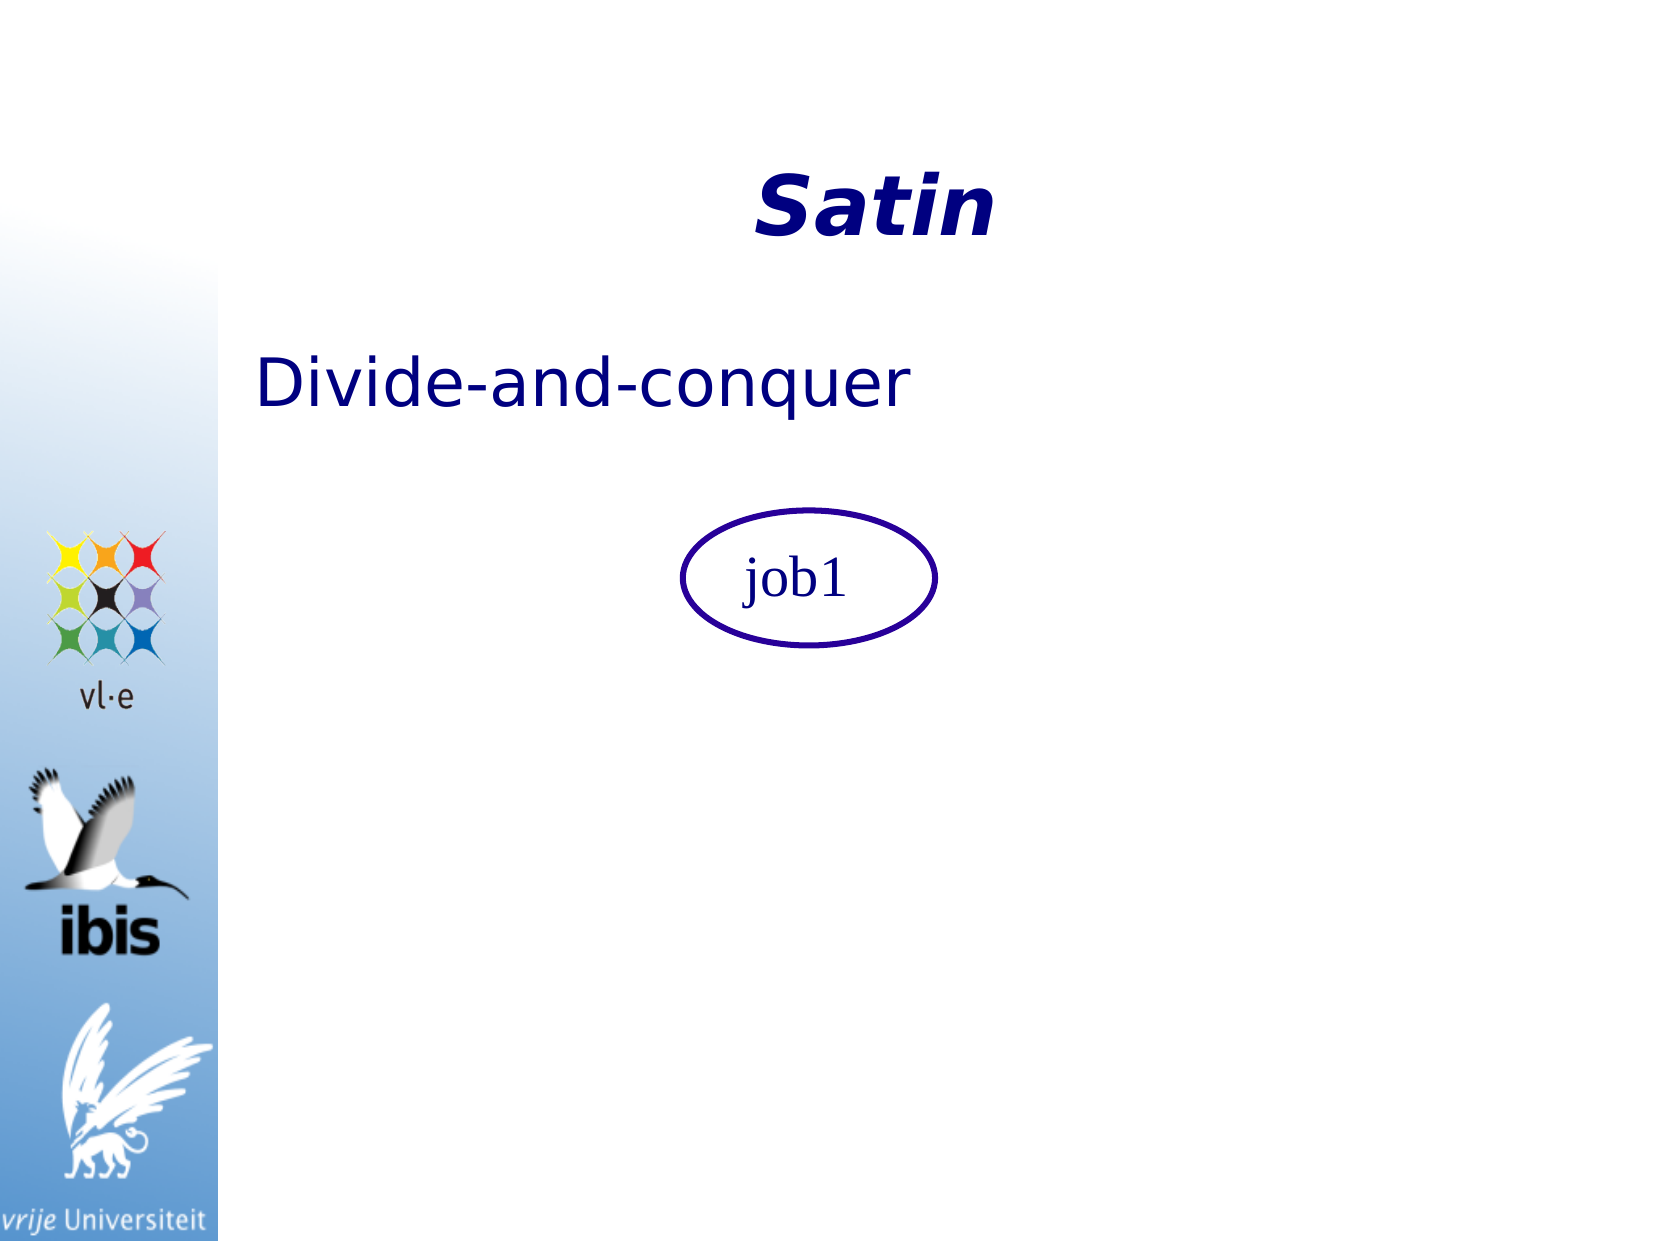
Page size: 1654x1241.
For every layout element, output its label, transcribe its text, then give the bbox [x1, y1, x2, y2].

picture [0, 0, 218, 1241]
list Divide-and-conquer [236, 344, 1534, 1196]
text_box [682, 510, 936, 646]
title Satin [219, 102, 1534, 311]
text_box job1 [744, 544, 847, 610]
